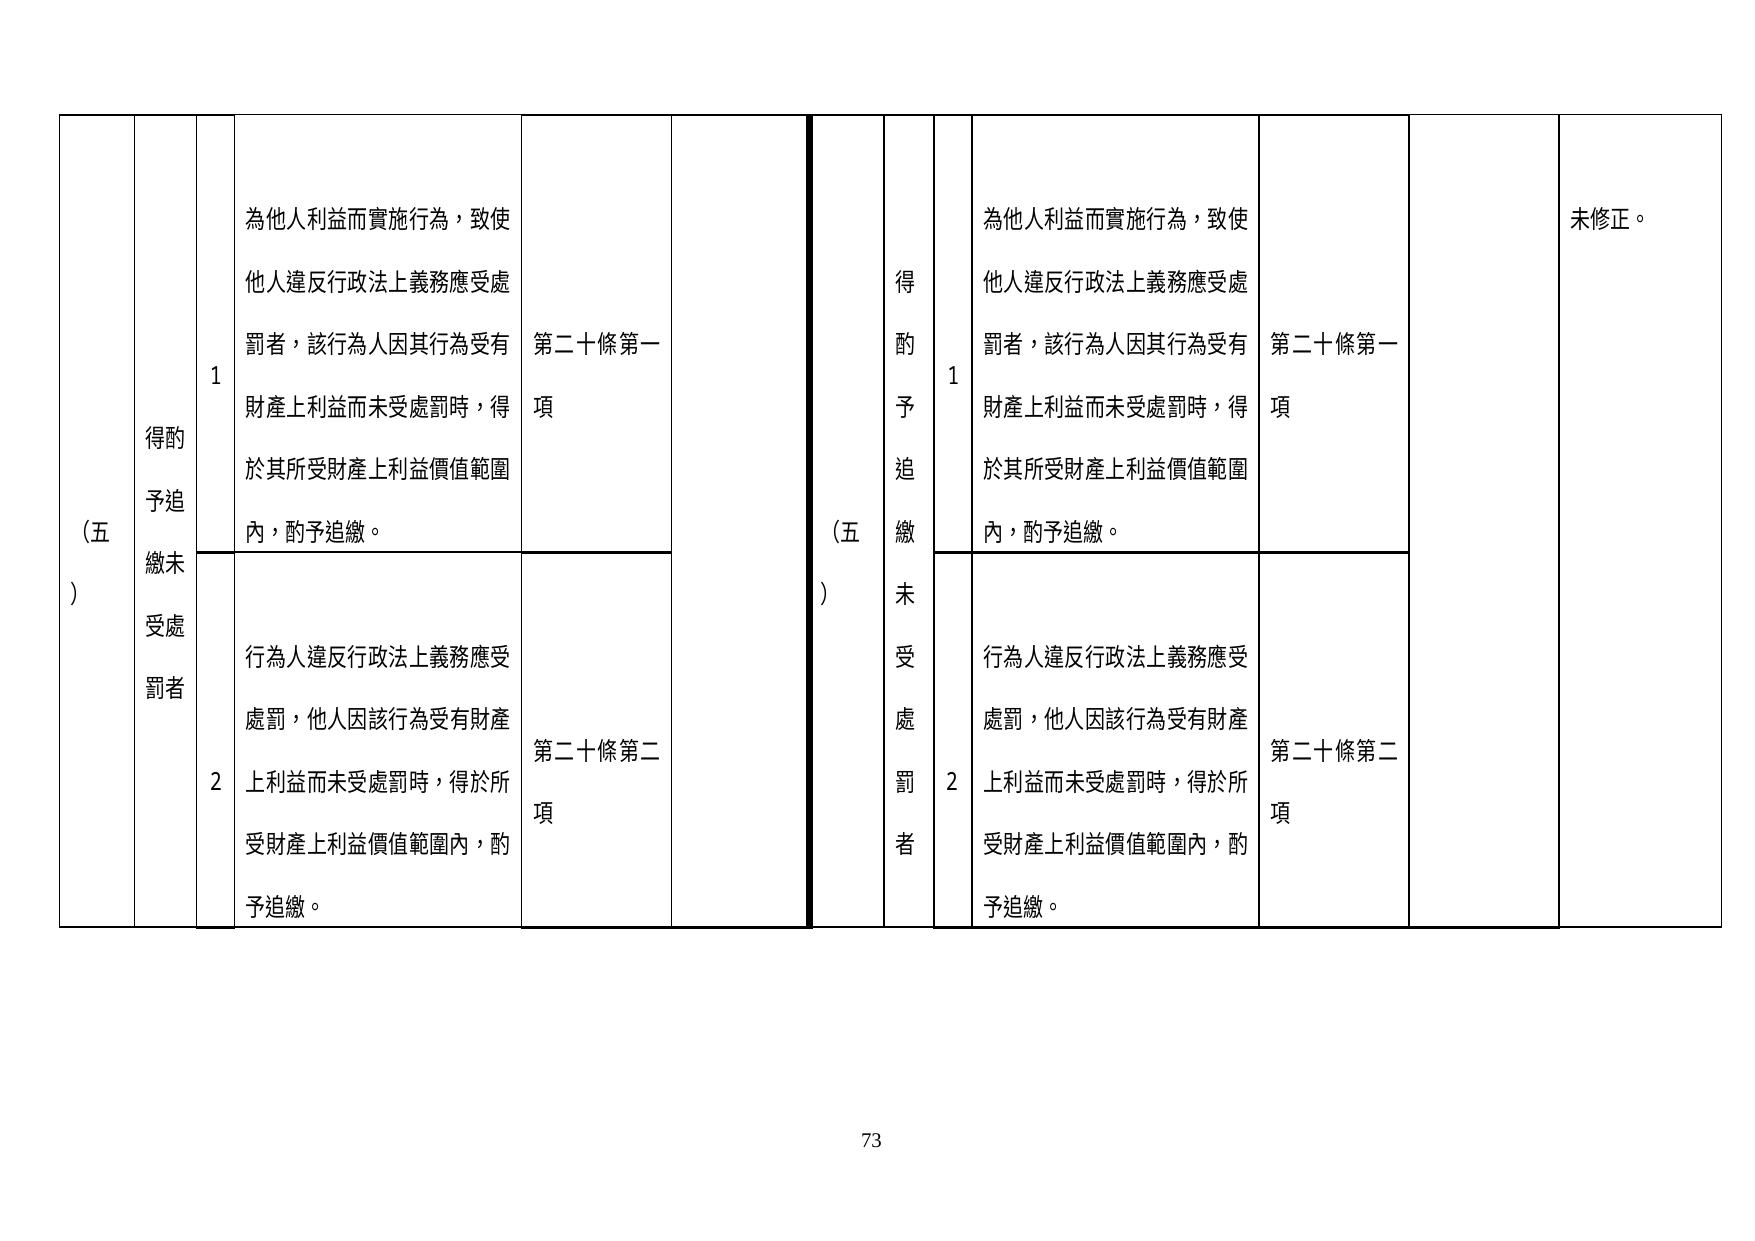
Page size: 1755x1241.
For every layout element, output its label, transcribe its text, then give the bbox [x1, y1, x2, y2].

table_cell 2 [197, 554, 234, 926]
table_cell 為他人利益而實施行為，致使他人違反行政法上義務應受處罰者，該行為人因其行為受有財產上利益而未受處罰時，得於其所受財產上利益價值範圍內，酌予追繳。 [973, 116, 1258, 551]
table_cell 得酌予追繳未受處罰者 [885, 116, 933, 926]
table_cell 2 [935, 554, 971, 926]
table_cell （五） [60, 116, 134, 926]
table_cell 1 [935, 116, 971, 551]
table_cell 第二十條第一項 [1260, 116, 1408, 551]
table_cell 未修正。 [1560, 115, 1721, 926]
table_cell 第二十條第二項 [1260, 554, 1408, 926]
table_cell 得酌予追繳未受處罰者 [135, 116, 196, 926]
table_cell 第二十條第一項 [522, 116, 671, 551]
table_cell 行為人違反行政法上義務應受處罰，他人因該行為受有財產上利益而未受處罰時，得於所受財產上利益價值範圍內，酌予追繳。 [973, 554, 1258, 926]
table_cell 第二十條第二項 [522, 554, 671, 926]
table_cell [672, 116, 806, 926]
table_cell 為他人利益而實施行為，致使他人違反行政法上義務應受處罰者，該行為人因其行為受有財產上利益而未受處罰時，得於其所受財產上利益價值範圍內，酌予追繳。 [235, 115, 521, 551]
table_cell 1 [197, 116, 234, 551]
table_cell [1410, 115, 1558, 926]
table_cell 行為人違反行政法上義務應受處罰，他人因該行為受有財產上利益而未受處罰時，得於所受財產上利益價值範圍內，酌予追繳。 [235, 553, 521, 926]
table_cell （五） [813, 116, 883, 926]
